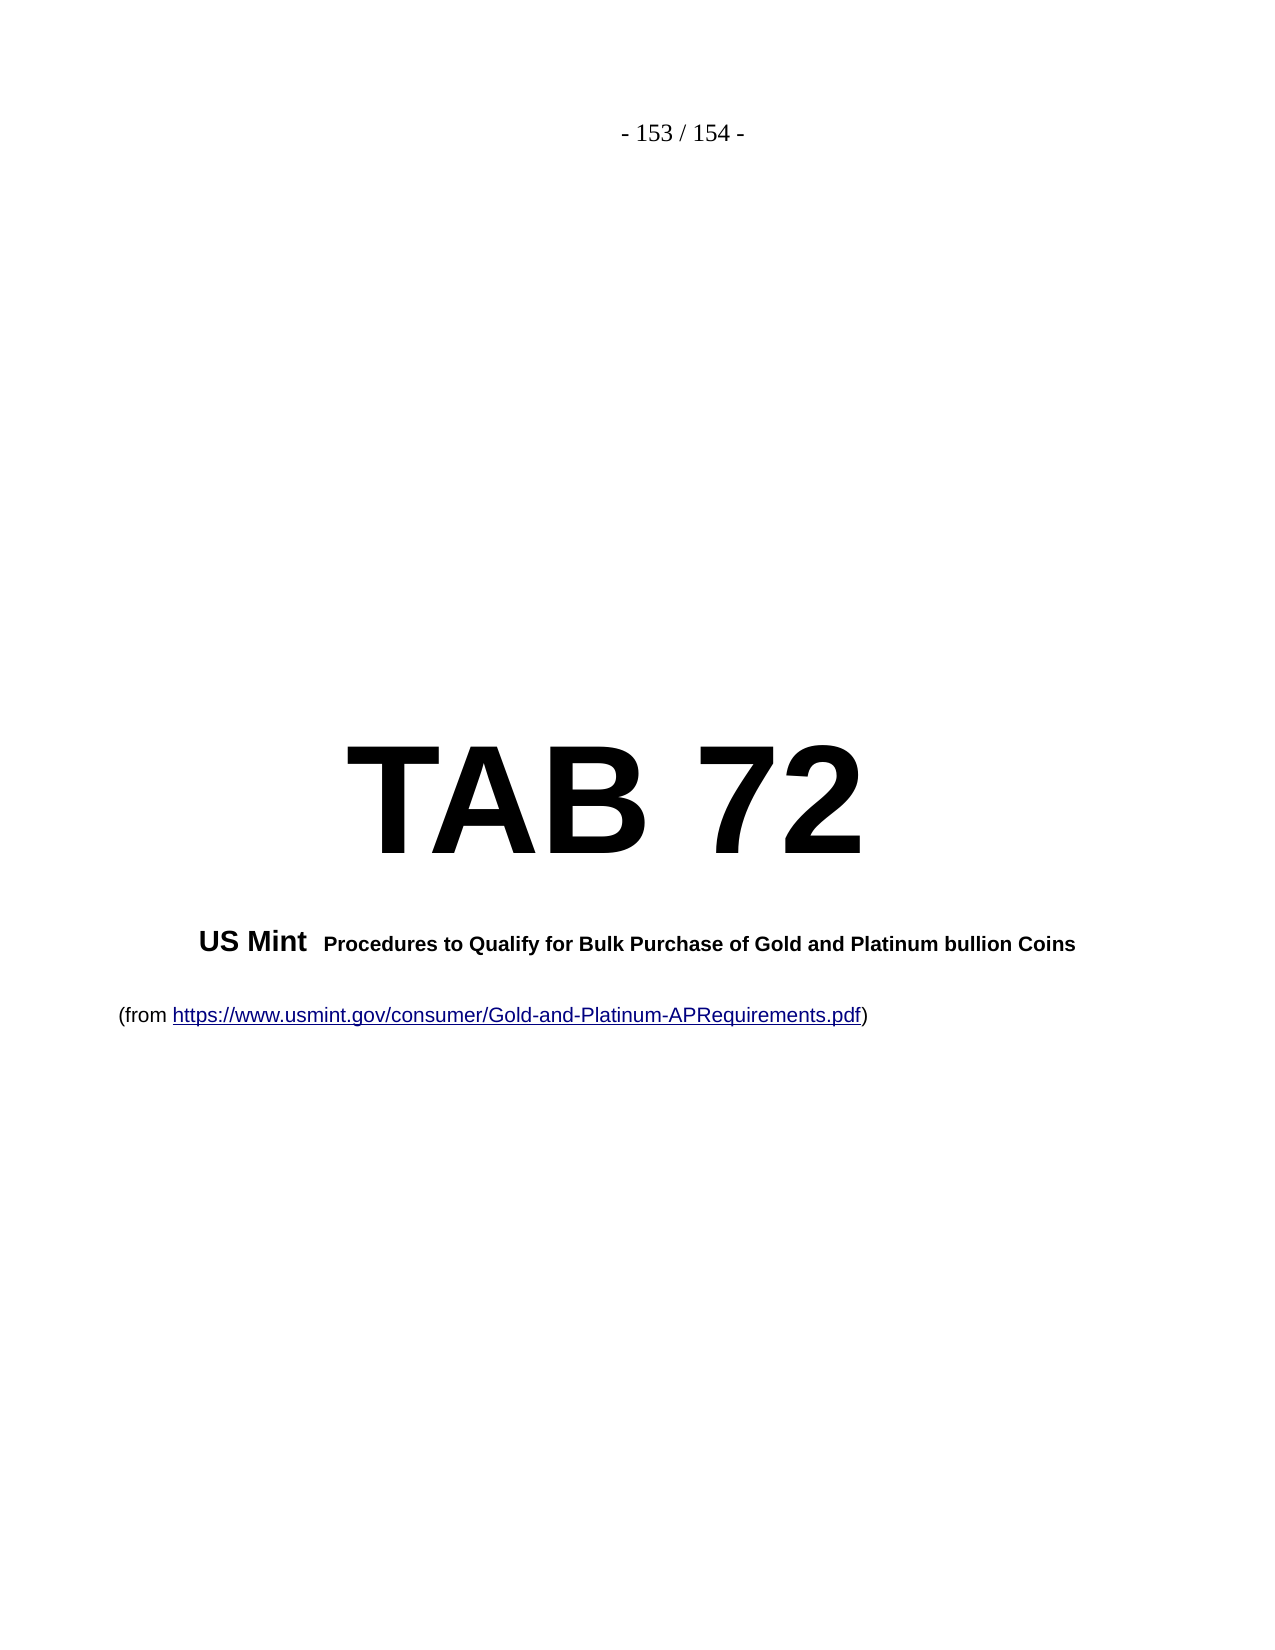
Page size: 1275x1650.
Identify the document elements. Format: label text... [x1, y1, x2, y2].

subtitle US Mint Procedures to Qualify for Bulk Purchase of Gold and Platinum bullion Coins [118, 924, 1157, 957]
subtitle (from https://www.usmint.gov/consumer/Gold-and-Platinum-APRequirements.pdf) [118, 1003, 1157, 1027]
